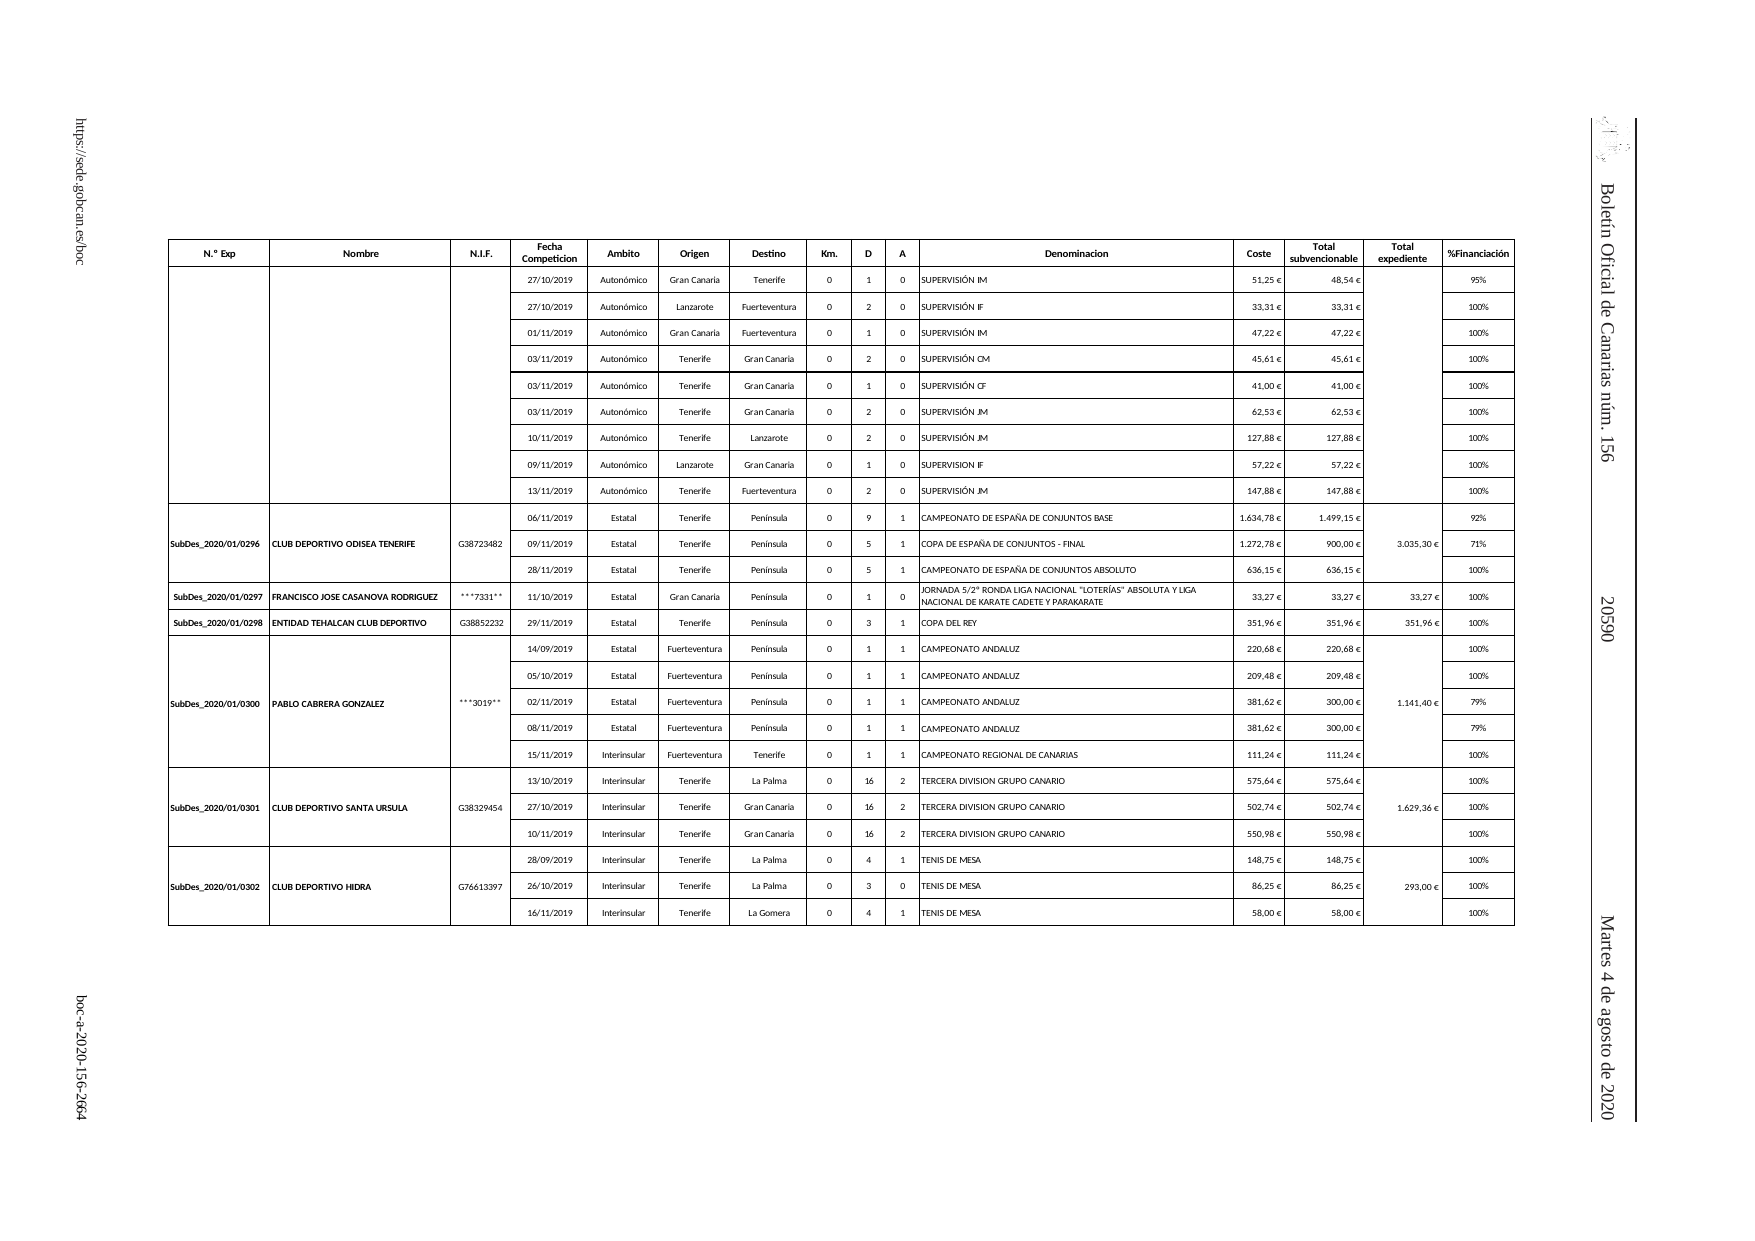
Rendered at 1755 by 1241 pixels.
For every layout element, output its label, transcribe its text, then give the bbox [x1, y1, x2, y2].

table_cell SubDes_2020/01/0298 [169, 610, 269, 635]
table_cell 0 [886, 399, 919, 424]
table_cell 1 [886, 847, 919, 872]
table_cell 4 [852, 899, 885, 925]
table_cell TENIS DE MESA [920, 899, 1233, 925]
table_cell Tenerife [659, 531, 729, 556]
table_cell 47,22 € [1285, 320, 1363, 345]
table_cell 636,15 € [1234, 557, 1284, 582]
table_cell SUPERVISIÓN IM [920, 267, 1233, 292]
table_cell 1 [886, 636, 919, 661]
table_cell 86,25 € [1285, 873, 1363, 898]
table_cell 148,75 € [1285, 847, 1363, 872]
table_cell TERCERA DIVISION GRUPO CANARIO [920, 794, 1233, 819]
table_cell Fuerteventura [730, 293, 806, 319]
table_cell 47,22 € [1234, 320, 1284, 345]
table_cell 5 [852, 531, 885, 556]
table_cell 1 [852, 451, 885, 477]
table_header Total expediente [1364, 240, 1442, 266]
table_cell 1 [852, 320, 885, 345]
table_cell CAMPEONATO ANDALUZ [920, 689, 1233, 714]
table_cell 0 [807, 557, 851, 582]
table_cell Tenerife [659, 478, 729, 503]
table_cell 111,24 € [1285, 741, 1363, 767]
table_cell 0 [807, 768, 851, 793]
table_cell Lanzarote [659, 293, 729, 319]
table_cell 127,88 € [1234, 425, 1284, 450]
table_cell 381,62 € [1234, 715, 1284, 740]
table_cell Península [730, 689, 806, 714]
table_cell 0 [886, 478, 919, 503]
table_cell 1 [852, 267, 885, 292]
table_cell 293,00 € [1364, 847, 1442, 925]
table_cell 58,00 € [1285, 899, 1363, 925]
table_header N.º Exp [169, 240, 269, 266]
table_cell 1 [852, 583, 885, 608]
table_cell 27/10/2019 [511, 293, 587, 319]
table_cell SubDes_2020/01/0296 [169, 504, 269, 582]
table_cell Autonómico [588, 451, 658, 477]
table_cell 0 [807, 293, 851, 319]
table_cell 10/11/2019 [511, 820, 587, 846]
table_cell 2 [852, 478, 885, 503]
table_cell Península [730, 504, 806, 529]
table_cell 0 [807, 741, 851, 767]
table_cell 575,64 € [1234, 768, 1284, 793]
table_cell 0 [807, 346, 851, 371]
table_cell 71% [1443, 531, 1514, 556]
table_cell SUPERVISIÓN JM [920, 478, 1233, 503]
table_cell 0 [807, 267, 851, 292]
table_cell 0 [886, 346, 919, 371]
table_cell 100% [1443, 636, 1514, 661]
table_cell Tenerife [659, 873, 729, 898]
table_cell 1.629,36 € [1364, 768, 1442, 846]
table_cell 1 [886, 741, 919, 767]
table_cell Autonómico [588, 267, 658, 292]
table_cell Fuerteventura [730, 478, 806, 503]
table_cell 111,24 € [1234, 741, 1284, 767]
table_header N.I.F. [451, 240, 510, 266]
table_cell Interinsular [588, 820, 658, 846]
table_cell 1 [886, 610, 919, 635]
table_cell Fuerteventura [730, 320, 806, 345]
table_cell 86,25 € [1234, 873, 1284, 898]
table_cell TENIS DE MESA [920, 873, 1233, 898]
table_cell SubDes_2020/01/0301 [169, 768, 269, 846]
table_cell 5 [852, 557, 885, 582]
table_cell 16 [852, 794, 885, 819]
table_cell Fuerteventura [659, 662, 729, 688]
table_cell 2 [852, 399, 885, 424]
table_cell Interinsular [588, 873, 658, 898]
table_cell 100% [1443, 610, 1514, 635]
table_cell 127,88 € [1285, 425, 1363, 450]
table_cell Autonómico [588, 320, 658, 345]
table_cell Gran Canaria [730, 399, 806, 424]
table_cell 100% [1443, 873, 1514, 898]
table_cell 1 [886, 662, 919, 688]
table_cell 381,62 € [1234, 689, 1284, 714]
table_cell La Palma [730, 847, 806, 872]
table_cell Autonómico [588, 399, 658, 424]
table_cell Estatal [588, 662, 658, 688]
table_cell SUPERVISIÓN CF [920, 373, 1233, 398]
table_cell SubDes_2020/01/0302 [169, 847, 269, 925]
table_cell 0 [807, 425, 851, 450]
table_cell 95% [1443, 267, 1514, 292]
table_cell 100% [1443, 820, 1514, 846]
table_cell 27/10/2019 [511, 794, 587, 819]
table_header Total subvencionable [1285, 240, 1363, 266]
table_cell 0 [886, 267, 919, 292]
table_cell 0 [807, 531, 851, 556]
table_cell 28/09/2019 [511, 847, 587, 872]
table_cell 0 [807, 899, 851, 925]
table_cell SUPERVISIÓN IF [920, 293, 1233, 319]
table_cell 0 [807, 610, 851, 635]
table_cell SUPERVISIÓN CM [920, 346, 1233, 371]
table_cell 15/11/2019 [511, 741, 587, 767]
table_cell 0 [807, 504, 851, 529]
table_cell Tenerife [659, 504, 729, 529]
table_cell 05/10/2019 [511, 662, 587, 688]
table_cell 14/09/2019 [511, 636, 587, 661]
table_cell Lanzarote [730, 425, 806, 450]
table_cell Península [730, 531, 806, 556]
table_cell JORNADA 5/2º RONDA LIGA NACIONAL "LOTERÍAS" ABSOLUTA Y LIGA NACIONAL DE KARATE CADETE Y PARAKARATE [920, 583, 1233, 608]
table_cell Autonómico [588, 373, 658, 398]
table_cell 0 [807, 583, 851, 608]
table_cell 100% [1443, 583, 1514, 608]
table_cell 636,15 € [1285, 557, 1363, 582]
table_cell CAMPEONATO DE ESPAÑA DE CONJUNTOS ABSOLUTO [920, 557, 1233, 582]
table_cell SUPERVISIÓN IM [920, 320, 1233, 345]
table_cell 220,68 € [1234, 636, 1284, 661]
table_cell 33,27 € [1234, 583, 1284, 608]
table_cell 147,88 € [1234, 478, 1284, 503]
table_cell [451, 267, 510, 503]
table_cell 33,27 € [1285, 583, 1363, 608]
table_cell 300,00 € [1285, 689, 1363, 714]
text boc-a-2020-156-2664 [74, 995, 91, 1124]
table_cell Gran Canaria [730, 451, 806, 477]
table_cell 0 [807, 636, 851, 661]
table_cell Autonómico [588, 293, 658, 319]
table_cell Estatal [588, 636, 658, 661]
table_cell G76613397 [451, 847, 510, 925]
table_cell CAMPEONATO REGIONAL DE CANARIAS [920, 741, 1233, 767]
table_cell ***3019** [451, 636, 510, 767]
table_cell 3.035,30 € [1364, 504, 1442, 582]
table_cell CLUB DEPORTIVO HIDRA [270, 847, 450, 925]
table_cell 1 [886, 504, 919, 529]
table_cell 58,00 € [1234, 899, 1284, 925]
table_cell 0 [807, 847, 851, 872]
table_cell CAMPEONATO ANDALUZ [920, 662, 1233, 688]
table_cell 2 [852, 346, 885, 371]
table_cell 0 [807, 478, 851, 503]
table_header D [852, 240, 885, 266]
table_header Km. [807, 240, 851, 266]
table_cell G38723482 [451, 504, 510, 582]
table_cell 351,96 € [1234, 610, 1284, 635]
table_cell Tenerife [659, 794, 729, 819]
table_cell Fuerteventura [659, 741, 729, 767]
table_cell Tenerife [730, 267, 806, 292]
table_cell 48,54 € [1285, 267, 1363, 292]
table_cell 2 [886, 820, 919, 846]
table_cell 45,61 € [1234, 346, 1284, 371]
table_cell 2 [852, 293, 885, 319]
table_cell Estatal [588, 557, 658, 582]
table_cell Tenerife [659, 820, 729, 846]
table_header Denominacion [920, 240, 1233, 266]
table_cell Tenerife [659, 557, 729, 582]
table_cell Península [730, 583, 806, 608]
table_cell 209,48 € [1285, 662, 1363, 688]
table_cell 03/11/2019 [511, 373, 587, 398]
table_cell 0 [807, 689, 851, 714]
table_cell 550,98 € [1285, 820, 1363, 846]
table_cell 100% [1443, 557, 1514, 582]
table_cell 45,61 € [1285, 346, 1363, 371]
table_cell SUPERVISIÓN JM [920, 425, 1233, 450]
table_cell 57,22 € [1234, 451, 1284, 477]
text Boletín Oficial de Canarias núm. 156 [1598, 183, 1618, 464]
table_cell 100% [1443, 451, 1514, 477]
table_cell [169, 267, 269, 503]
table_cell 0 [807, 820, 851, 846]
table_cell Tenerife [730, 741, 806, 767]
table_cell 0 [886, 873, 919, 898]
table_cell 575,64 € [1285, 768, 1363, 793]
table_cell 3 [852, 610, 885, 635]
table_cell Gran Canaria [730, 373, 806, 398]
table_cell 148,75 € [1234, 847, 1284, 872]
table_cell 16 [852, 820, 885, 846]
table_cell 300,00 € [1285, 715, 1363, 740]
table_cell Gran Canaria [730, 346, 806, 371]
table_cell TERCERA DIVISION GRUPO CANARIO [920, 768, 1233, 793]
table_cell 13/11/2019 [511, 478, 587, 503]
table_header Nombre [270, 240, 450, 266]
table_cell 06/11/2019 [511, 504, 587, 529]
table_cell Península [730, 636, 806, 661]
table_cell 1 [886, 557, 919, 582]
table_cell 4 [852, 847, 885, 872]
table_cell 10/11/2019 [511, 425, 587, 450]
table_cell 9 [852, 504, 885, 529]
table_cell Península [730, 610, 806, 635]
table_cell 13/10/2019 [511, 768, 587, 793]
table_cell Autonómico [588, 425, 658, 450]
table_cell 57,22 € [1285, 451, 1363, 477]
table_cell Fuerteventura [659, 715, 729, 740]
table_cell 3 [852, 873, 885, 898]
table_cell Tenerife [659, 847, 729, 872]
table_cell Fuerteventura [659, 689, 729, 714]
table_cell SubDes_2020/01/0300 [169, 636, 269, 767]
table_cell COPA DE ESPAÑA DE CONJUNTOS - FINAL [920, 531, 1233, 556]
table_cell 100% [1443, 768, 1514, 793]
table_cell 1 [852, 373, 885, 398]
table_cell 62,53 € [1285, 399, 1363, 424]
table_cell La Gomera [730, 899, 806, 925]
table_cell Península [730, 715, 806, 740]
table_cell Interinsular [588, 899, 658, 925]
table_cell PABLO CABRERA GONZALEZ [270, 636, 450, 767]
table_cell Autonómico [588, 478, 658, 503]
table_cell Estatal [588, 504, 658, 529]
table_cell 27/10/2019 [511, 267, 587, 292]
table_cell FRANCISCO JOSE CASANOVA RODRIGUEZ [270, 583, 450, 608]
table_cell Fuerteventura [659, 636, 729, 661]
table_cell 0 [807, 399, 851, 424]
table_cell 351,96 € [1285, 610, 1363, 635]
table_cell TERCERA DIVISION GRUPO CANARIO [920, 820, 1233, 846]
table_cell La Palma [730, 768, 806, 793]
table_cell 51,25 € [1234, 267, 1284, 292]
table_cell 100% [1443, 320, 1514, 345]
table_header A [886, 240, 919, 266]
table_cell 100% [1443, 741, 1514, 767]
table_cell 08/11/2019 [511, 715, 587, 740]
table_cell 79% [1443, 689, 1514, 714]
table_cell SUPERVISIÓN JM [920, 399, 1233, 424]
table_cell 1.499,15 € [1285, 504, 1363, 529]
table_cell 900,00 € [1285, 531, 1363, 556]
table_cell Tenerife [659, 373, 729, 398]
text https://sede.gobcan.es/boc [73, 118, 90, 273]
table_cell Gran Canaria [659, 267, 729, 292]
table_cell Tenerife [659, 768, 729, 793]
table_cell Estatal [588, 689, 658, 714]
table_cell Autonómico [588, 346, 658, 371]
table_cell Estatal [588, 531, 658, 556]
table_cell CAMPEONATO ANDALUZ [920, 636, 1233, 661]
table_cell 100% [1443, 346, 1514, 371]
table_cell 0 [807, 794, 851, 819]
table_cell 09/11/2019 [511, 531, 587, 556]
table_cell 100% [1443, 662, 1514, 688]
table_cell 1 [886, 689, 919, 714]
table_cell 0 [807, 320, 851, 345]
table_cell 100% [1443, 478, 1514, 503]
table_cell 100% [1443, 794, 1514, 819]
table_header Ambito [588, 240, 658, 266]
table_cell 0 [807, 451, 851, 477]
table_cell 33,31 € [1285, 293, 1363, 319]
table_cell 03/11/2019 [511, 399, 587, 424]
table_cell Tenerife [659, 425, 729, 450]
table_cell Lanzarote [659, 451, 729, 477]
table_cell 0 [886, 293, 919, 319]
table_cell 147,88 € [1285, 478, 1363, 503]
table_cell 41,00 € [1234, 373, 1284, 398]
table_cell 1 [852, 715, 885, 740]
table_cell 1 [852, 741, 885, 767]
table_cell 1.141,40 € [1364, 636, 1442, 767]
table_cell G38329454 [451, 768, 510, 846]
table_cell Interinsular [588, 741, 658, 767]
table_header Fecha Competicion [511, 240, 587, 266]
table_cell 100% [1443, 373, 1514, 398]
table_cell ENTIDAD TEHALCAN CLUB DEPORTIVO [270, 610, 450, 635]
table_cell 1 [886, 715, 919, 740]
table_cell La Palma [730, 873, 806, 898]
table_cell 01/11/2019 [511, 320, 587, 345]
table_cell Tenerife [659, 610, 729, 635]
table_cell G38852232 [451, 610, 510, 635]
table_cell CLUB DEPORTIVO SANTA URSULA [270, 768, 450, 846]
table_cell 100% [1443, 899, 1514, 925]
text Martes 4 de agosto de 2020 [1598, 915, 1618, 1124]
table_cell 1 [852, 636, 885, 661]
table_cell 502,74 € [1234, 794, 1284, 819]
table_cell 100% [1443, 425, 1514, 450]
table_cell 502,74 € [1285, 794, 1363, 819]
table_cell SUPERVISION IF [920, 451, 1233, 477]
table_cell 03/11/2019 [511, 346, 587, 371]
table_cell 11/10/2019 [511, 583, 587, 608]
table_header Destino [730, 240, 806, 266]
table_cell 100% [1443, 293, 1514, 319]
table_cell Interinsular [588, 794, 658, 819]
table_header %Financiación [1443, 240, 1514, 266]
table_cell Estatal [588, 715, 658, 740]
table_cell Tenerife [659, 399, 729, 424]
table_cell 1 [886, 531, 919, 556]
table_cell 33,27 € [1364, 583, 1442, 608]
table_cell 2 [852, 425, 885, 450]
table_cell 1.634,78 € [1234, 504, 1284, 529]
table_cell 28/11/2019 [511, 557, 587, 582]
table_cell 16 [852, 768, 885, 793]
table_cell 0 [807, 662, 851, 688]
table_cell 0 [807, 715, 851, 740]
table_cell 1 [852, 662, 885, 688]
table_cell TENIS DE MESA [920, 847, 1233, 872]
table_cell CAMPEONATO DE ESPAÑA DE CONJUNTOS BASE [920, 504, 1233, 529]
table_header Origen [659, 240, 729, 266]
table_cell 0 [886, 451, 919, 477]
table_cell 02/11/2019 [511, 689, 587, 714]
table_cell 79% [1443, 715, 1514, 740]
table_cell [1364, 267, 1442, 503]
table_cell 1 [886, 899, 919, 925]
table_cell 41,00 € [1285, 373, 1363, 398]
table_cell SubDes_2020/01/0297 [169, 583, 269, 608]
table_cell Tenerife [659, 346, 729, 371]
text 20590 [1598, 597, 1618, 646]
table_cell 09/11/2019 [511, 451, 587, 477]
table_cell 33,31 € [1234, 293, 1284, 319]
table_cell 220,68 € [1285, 636, 1363, 661]
table_cell [270, 267, 450, 503]
table_cell Gran Canaria [659, 583, 729, 608]
table_cell 92% [1443, 504, 1514, 529]
table_cell 2 [886, 768, 919, 793]
table_cell 209,48 € [1234, 662, 1284, 688]
table_cell Interinsular [588, 847, 658, 872]
table_cell Península [730, 557, 806, 582]
table_cell 100% [1443, 847, 1514, 872]
table_cell 100% [1443, 399, 1514, 424]
table_cell Gran Canaria [730, 820, 806, 846]
table_cell 62,53 € [1234, 399, 1284, 424]
table_cell 29/11/2019 [511, 610, 587, 635]
table_cell ***7331** [451, 583, 510, 608]
table_cell 26/10/2019 [511, 873, 587, 898]
table_cell CLUB DEPORTIVO ODISEA TENERIFE [270, 504, 450, 582]
table_cell 1 [852, 689, 885, 714]
table_cell 351,96 € [1364, 610, 1442, 635]
table_cell 0 [807, 373, 851, 398]
table_cell 0 [886, 373, 919, 398]
table_cell 0 [886, 425, 919, 450]
table_cell 16/11/2019 [511, 899, 587, 925]
table_cell CAMPEONATO ANDALUZ [920, 715, 1233, 740]
table_cell 0 [886, 583, 919, 608]
table_cell COPA DEL REY [920, 610, 1233, 635]
table_cell Gran Canaria [659, 320, 729, 345]
table_cell Gran Canaria [730, 794, 806, 819]
table_cell 2 [886, 794, 919, 819]
table_cell 550,98 € [1234, 820, 1284, 846]
table_cell Tenerife [659, 899, 729, 925]
table_cell 1.272,78 € [1234, 531, 1284, 556]
table_cell Península [730, 662, 806, 688]
table_cell Estatal [588, 583, 658, 608]
table_cell Interinsular [588, 768, 658, 793]
table_cell 0 [807, 873, 851, 898]
table_header Coste [1234, 240, 1284, 266]
table_cell 0 [886, 320, 919, 345]
table_cell Estatal [588, 610, 658, 635]
